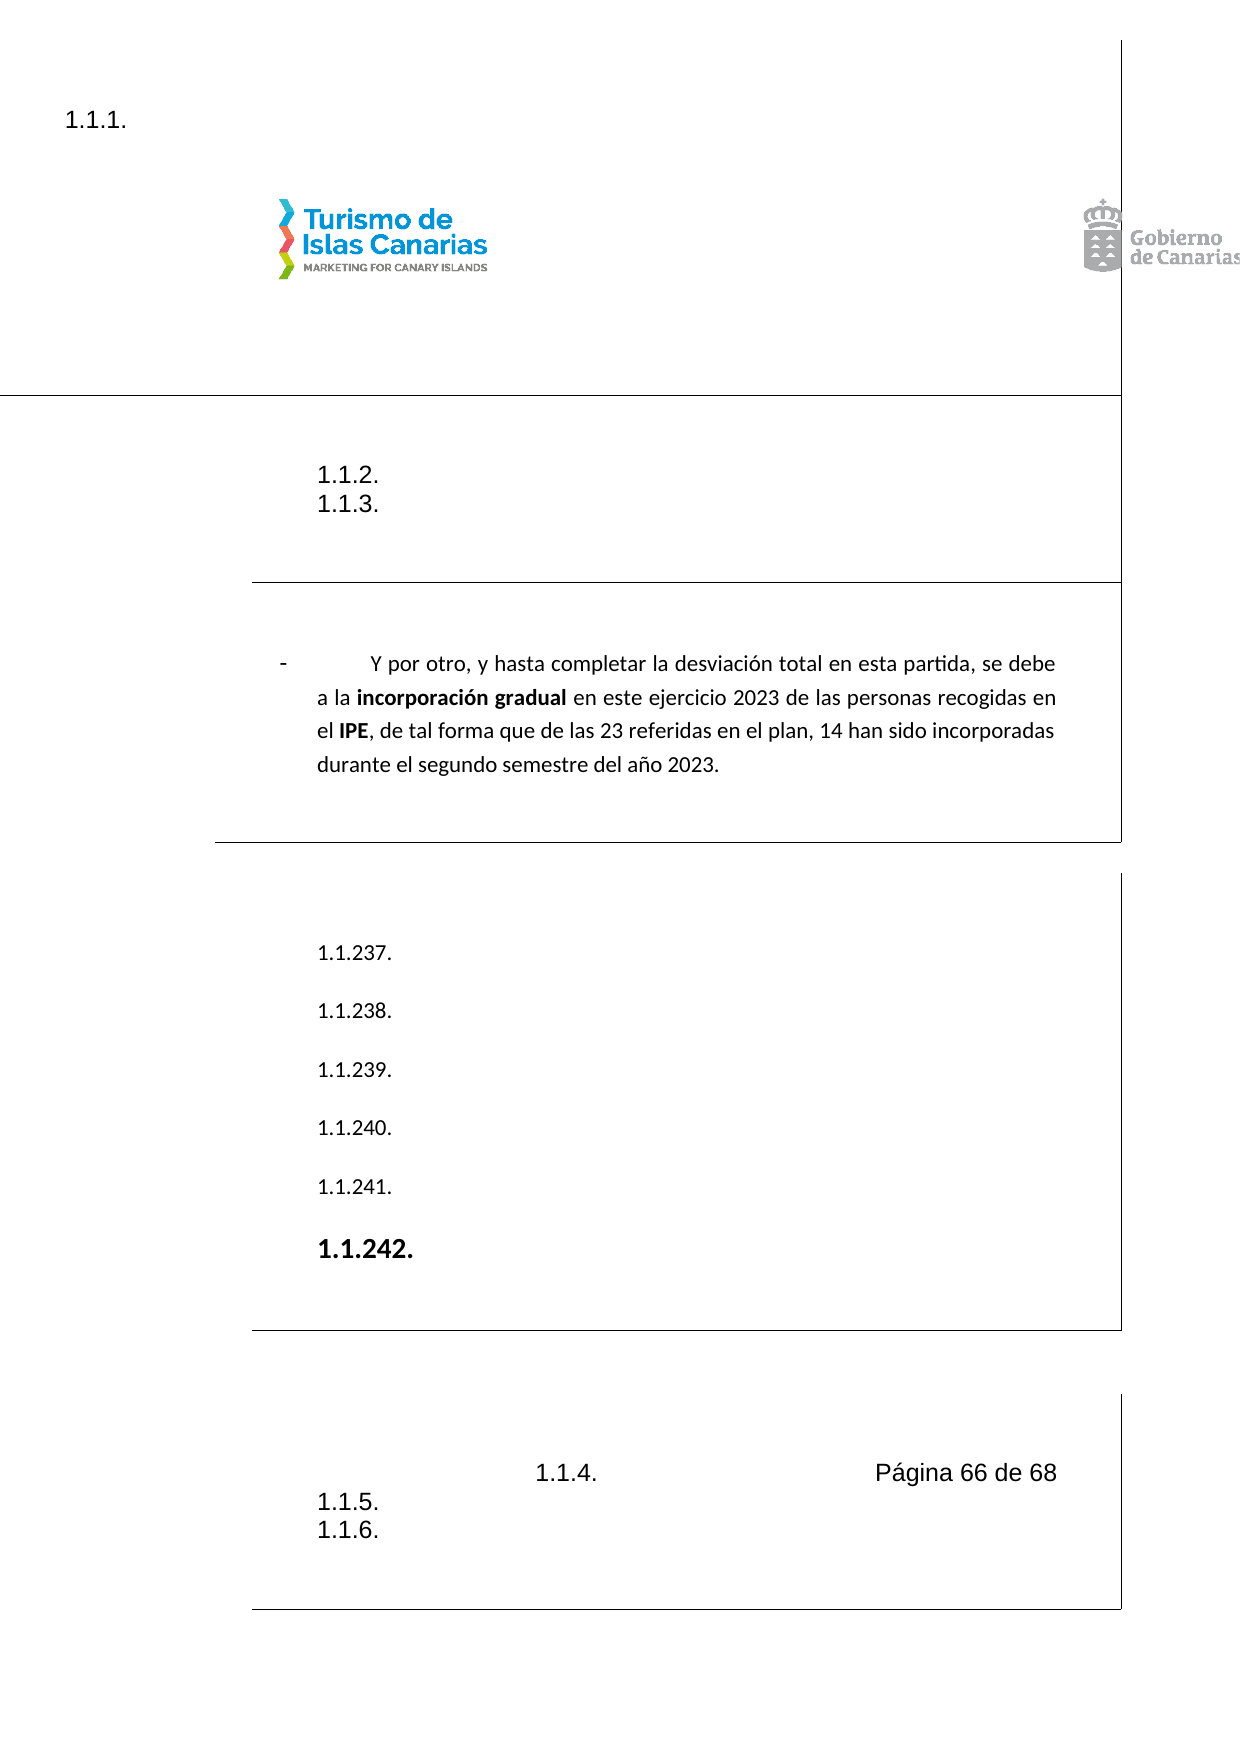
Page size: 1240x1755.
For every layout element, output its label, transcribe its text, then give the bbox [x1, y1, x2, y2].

list Y por otro, y hasta completar la desviación total en esta partida, se debe a la incorporación gradual en este ejercicio 2023 de las personas recogidas en el IPE, de tal forma que de las 23 referidas en el plan, 14 han sido incorporadas durante el segundo semestre del año 2023. [215, 582, 1121, 842]
